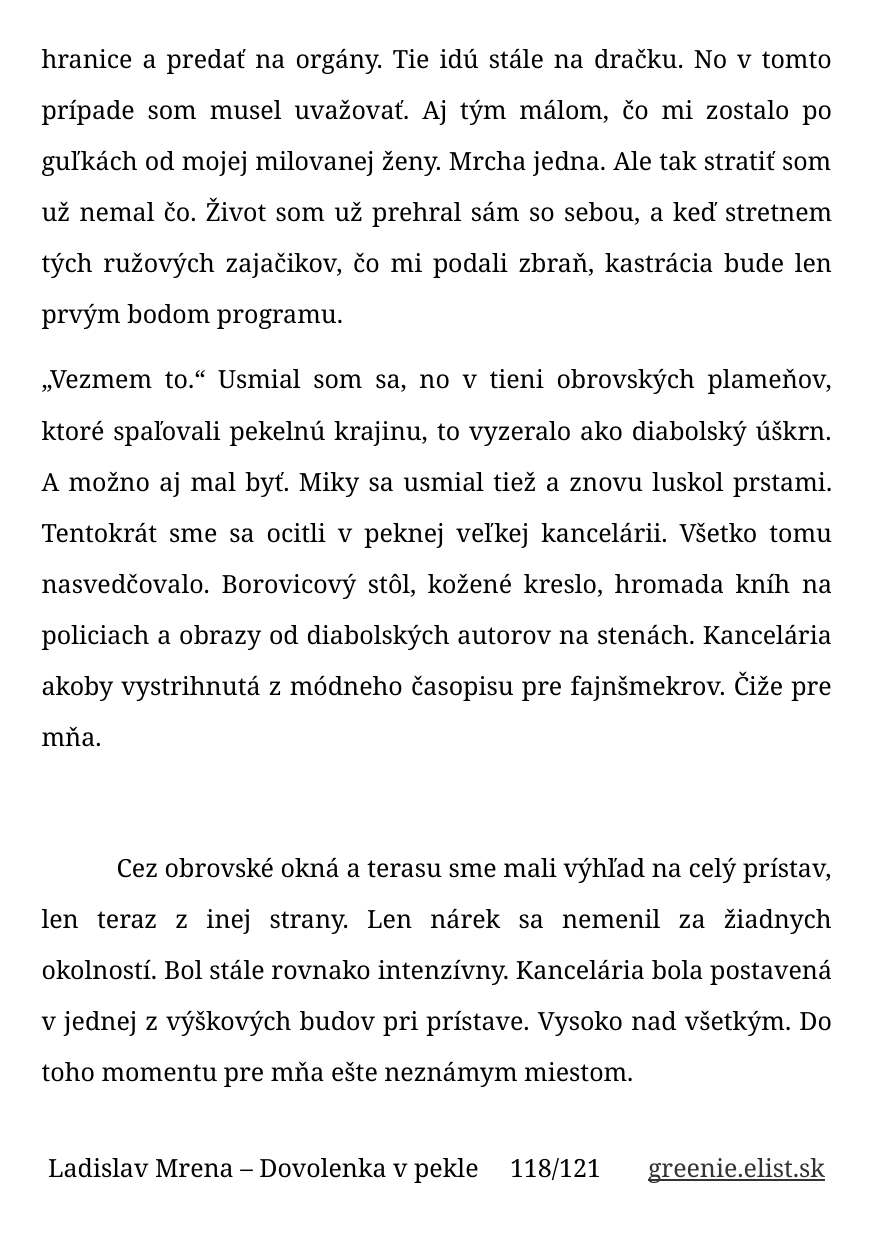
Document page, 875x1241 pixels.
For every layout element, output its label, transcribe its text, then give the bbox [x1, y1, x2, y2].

text Cez obrovské okná a terasu sme mali výhľad na celý prístav, len teraz z inej strany. Len nárek sa nemenil za žiadnych okolností. Bol stále rovnako intenzívny. Kancelária bola postavená v jednej z výškových budov pri prístave. Vysoko nad všetkým. Do toho momentu pre mňa ešte neznámym miestom. [41, 851, 833, 1089]
text hranice a predať na orgány. Tie idú stále na dračku. No v tomto prípade som musel uvažovať. Aj tým málom, čo mi zostalo po guľkách od mojej milovanej ženy. Mrcha jedna. Ale tak stratiť som už nemal čo. Život som už prehral sám so sebou, a keď stretnem tých ružových zajačikov, čo mi podali zbraň, kastrácia bude len prvým bodom programu. [41, 41, 833, 331]
text „Vezmem to.“ Usmial som sa, no v tieni obrovských plameňov, ktoré spaľovali pekelnú krajinu, to vyzeralo ako diabolský úškrn. A možno aj mal byť. Miky sa usmial tiež a znovu luskol prstami. Tentokrát sme sa ocitli v peknej veľkej kancelárii. Všetko tomu nasvedčovalo. Borovicový stôl, kožené kreslo, hromada kníh na policiach a obrazy od diabolských autorov na stenách. Kancelária akoby vystrihnutá z módneho časopisu pre fajnšmekrov. Čiže pre mňa. [41, 362, 833, 753]
